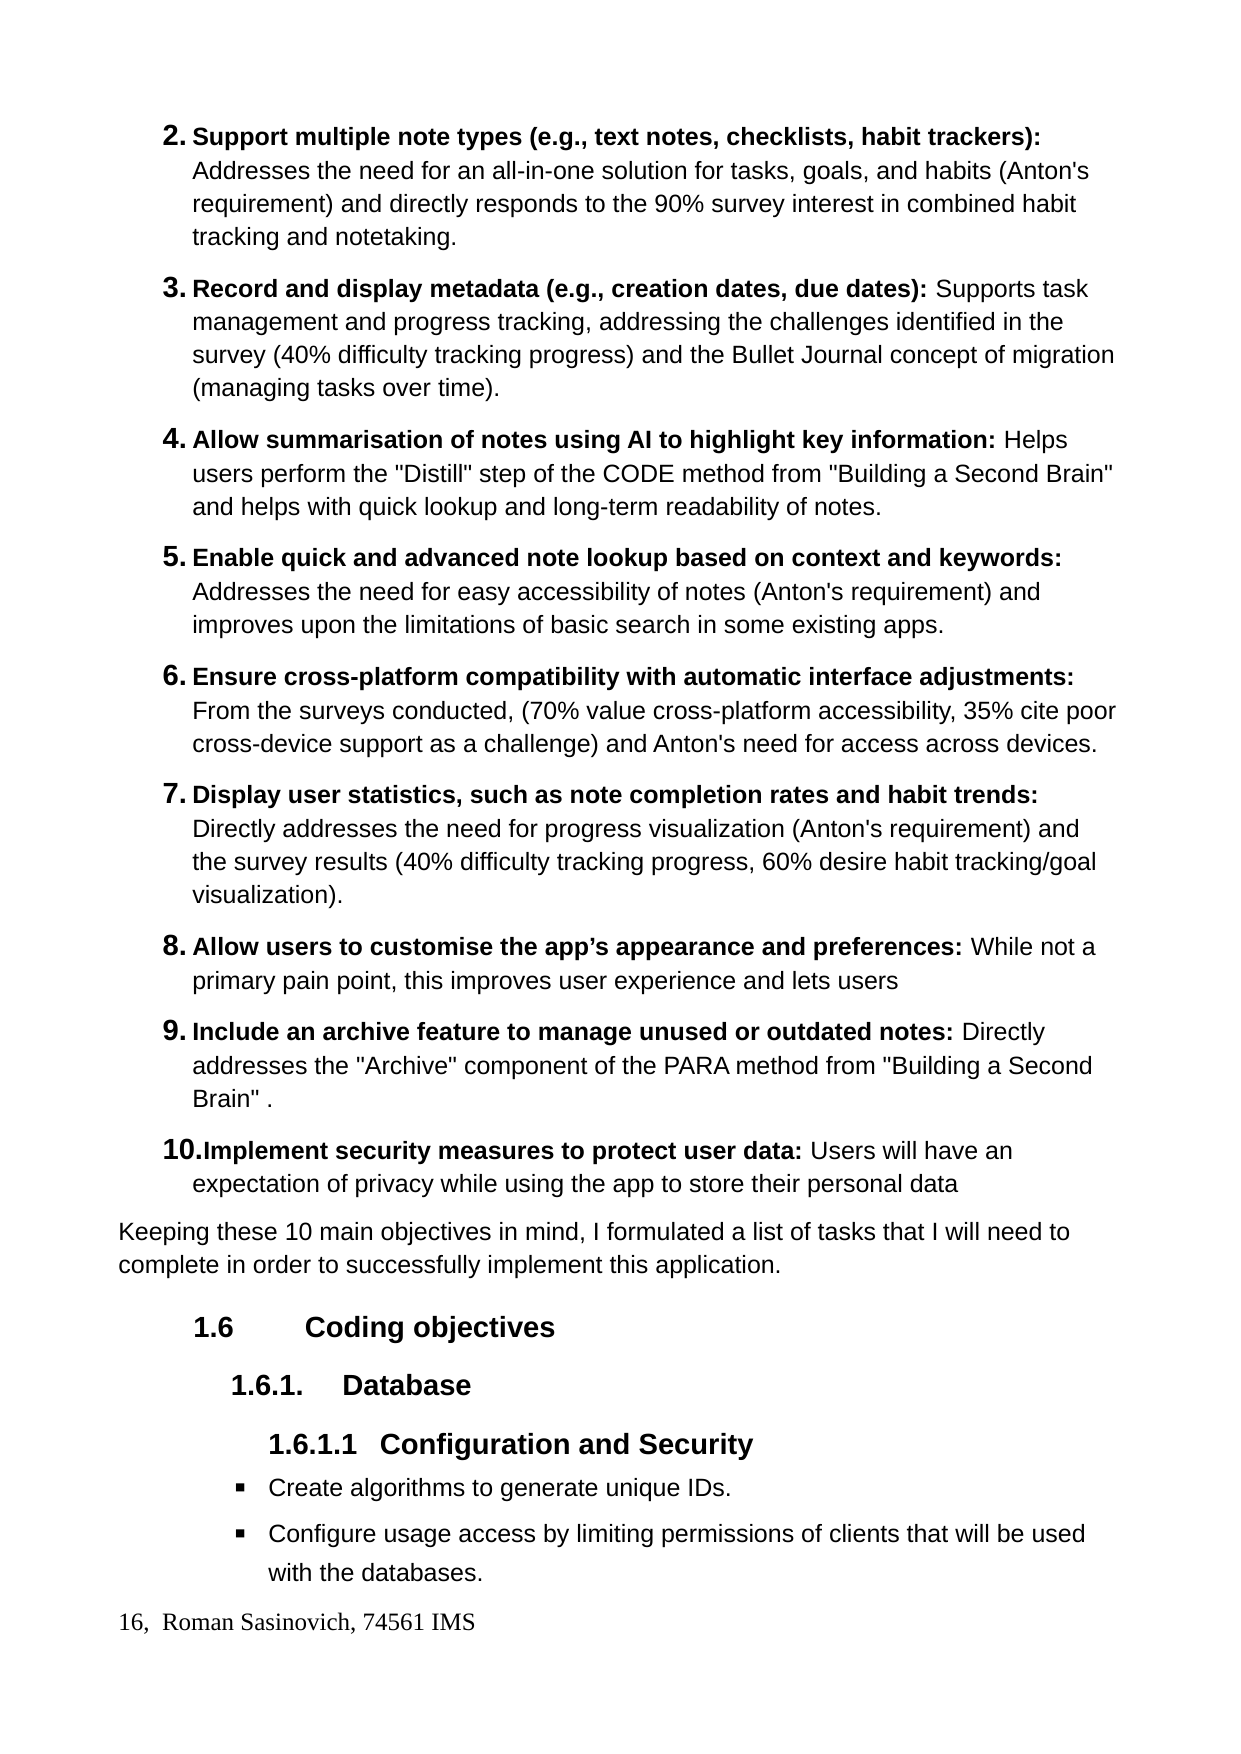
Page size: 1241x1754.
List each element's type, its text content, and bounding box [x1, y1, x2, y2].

subtitle Configuration and Security [268, 1427, 1122, 1460]
list Ensure cross-platform compatibility with automatic interface adjustments: From the surveys conducted, (70% value cross-platform accessibility, 35% cite poor cross-device support as a challenge) and Anton's need for access across devices. [162, 658, 1122, 757]
subtitle Coding objectives [193, 1310, 1122, 1344]
list Create algorithms to generate unique IDs. [231, 1473, 1122, 1502]
list Support multiple note types (e.g., text notes, checklists, habit trackers): Addresses the need for an all-in-one solution for tasks, goals, and habits (Anton's requirement) and directly responds to the 90% survey interest in combined habit tracking and notetaking. [162, 118, 1122, 251]
list Enable quick and advanced note lookup based on context and keywords: Addresses the need for easy accessibility of notes (Anton's requirement) and improves upon the limitations of basic search in some existing apps. [162, 539, 1122, 639]
text Keeping these 10 main objectives in mind, I formulated a list of tasks that I will need to complete in order to successfully implement this application. [118, 1217, 1122, 1279]
list Implement security measures to protect user data: Users will have an expectation of privacy while using the app to store their personal data [162, 1132, 1122, 1198]
list Display user statistics, such as note completion rates and habit trends: Directly addresses the need for progress visualization (Anton's requirement) and the survey results (40% difficulty tracking progress, 60% desire habit tracking/goal visualization). [162, 776, 1122, 909]
list Configure usage access by limiting permissions of clients that will be used with the databases. [231, 1519, 1122, 1587]
list Include an archive feature to manage unused or outdated notes: Directly addresses the "Archive" component of the PARA method from "Building a Second Brain" . [162, 1013, 1122, 1113]
list Allow users to customise the app’s appearance and preferences: While not a primary pain point, this improves user experience and lets users [162, 928, 1122, 994]
subtitle Database [231, 1368, 1122, 1402]
list Record and display metadata (e.g., creation dates, due dates): Supports task management and progress tracking, addressing the challenges identified in the survey (40% difficulty tracking progress) and the Bullet Journal concept of migration (managing tasks over time). [162, 269, 1122, 402]
list Allow summarisation of notes using AI to highlight key information: Helps users perform the "Distill" step of the CODE method from "Building a Second Brain" and helps with quick lookup and long-term readability of notes. [162, 421, 1122, 521]
